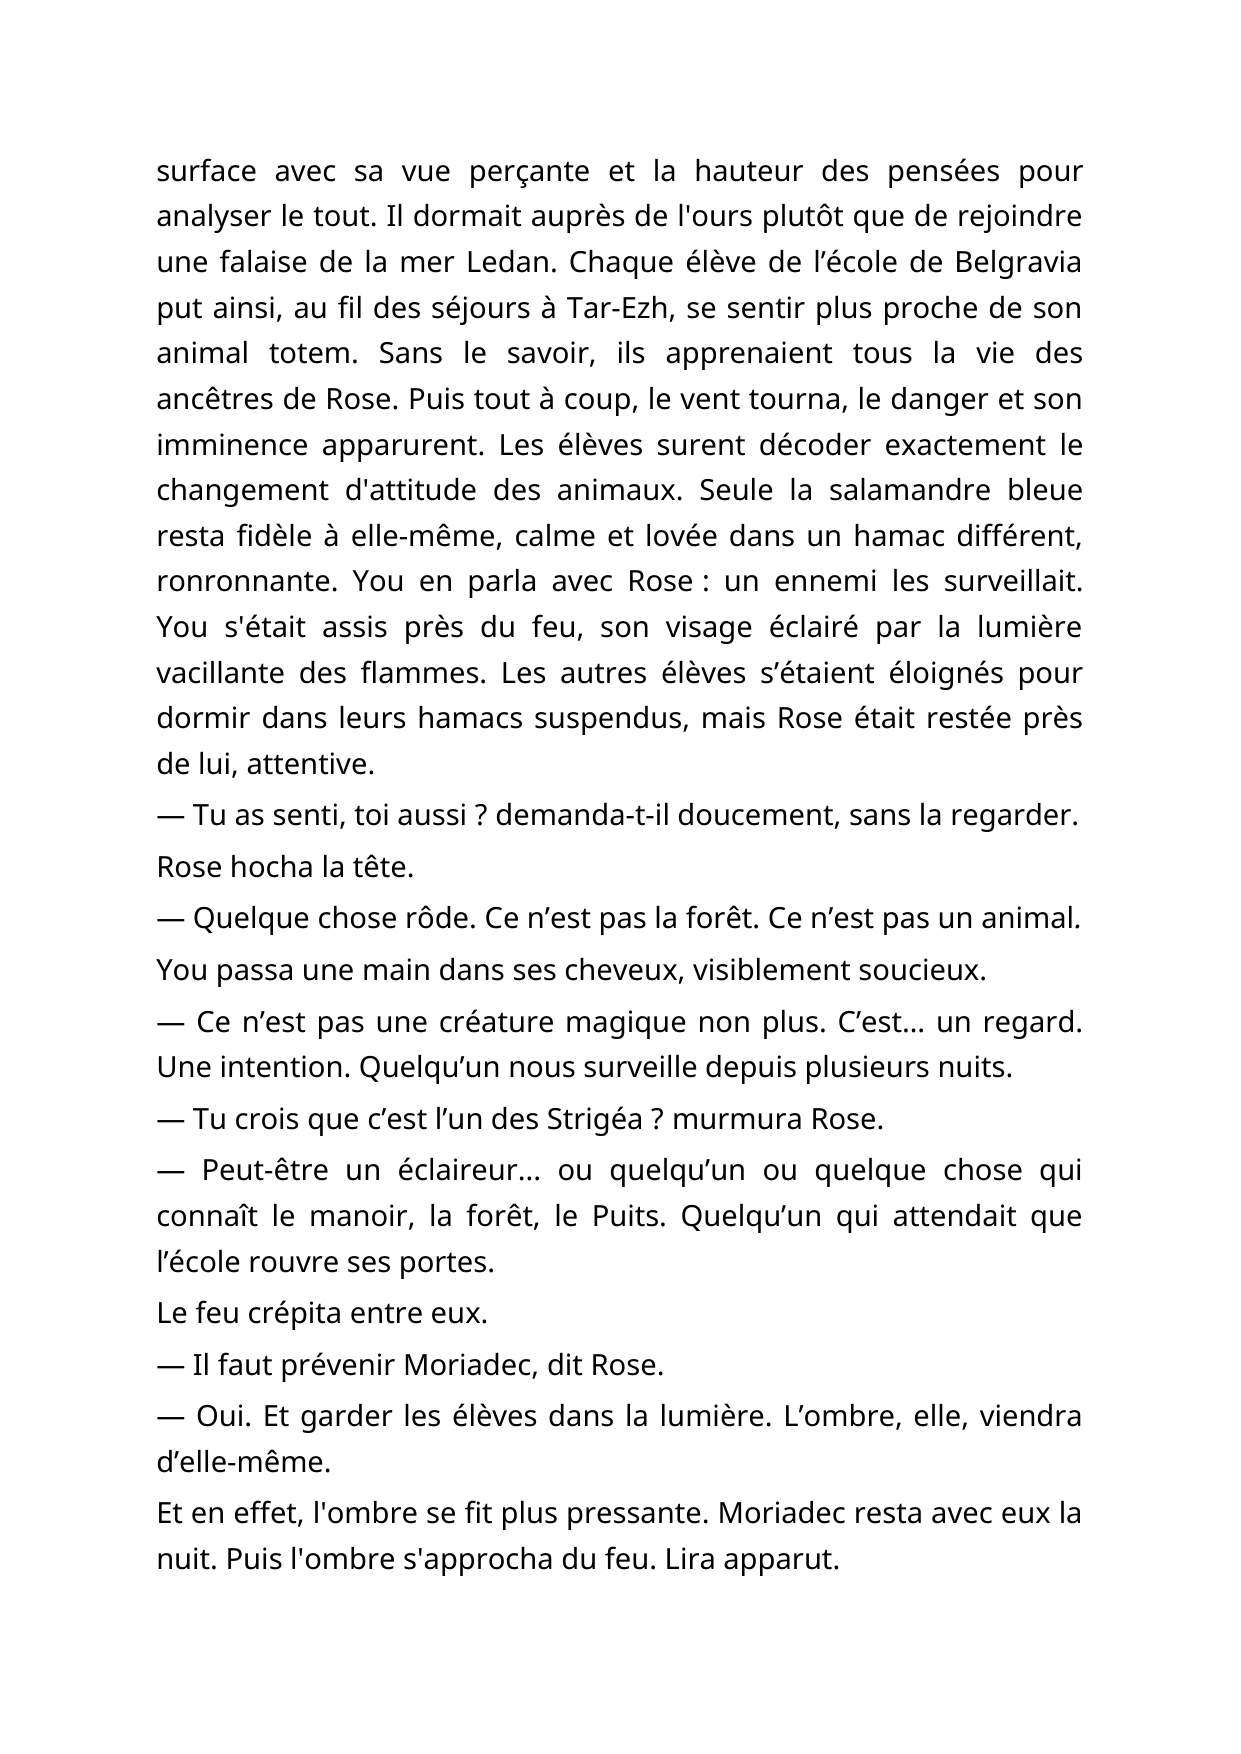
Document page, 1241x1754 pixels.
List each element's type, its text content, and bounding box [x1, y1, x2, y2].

text Le feu crépita entre eux. [156, 1292, 1084, 1332]
text — Peut-être un éclaireur... ou quelqu’un ou quelque chose qui connaît le manoir, la forêt, le Puits. Quelqu’un qui attendait que l’école rouvre ses portes. [156, 1150, 1084, 1281]
text — Ce n’est pas une créature magique non plus. C’est… un regard. Une intention. Quelqu’un nous surveille depuis plusieurs nuits. [156, 1001, 1084, 1086]
text — Tu crois que c’est l’un des Strigéa ? murmura Rose. [156, 1098, 1084, 1138]
text Et en effet, l'ombre se fit plus pressante. Moriadec resta avec eux la nuit. Puis l'ombre s'approcha du feu. Lira apparut. [156, 1493, 1084, 1578]
text surface avec sa vue perçante et la hauteur des pensées pour analyser le tout. Il dormait auprès de l'ours plutôt que de rejoindre une falaise de la mer Ledan. Chaque élève de l’école de Belgravia put ainsi, au fil des séjours à Tar-Ezh, se sentir plus proche de son animal totem. Sans le savoir, ils apprenaient tous la vie des ancêtres de Rose. Puis tout à coup, le vent tourna, le danger et son imminence apparurent. Les élèves surent décoder exactement le changement d'attitude des animaux. Seule la salamandre bleue resta fidèle à elle-même, calme et lovée dans un hamac différent, ronronnante. You en parla avec Rose : un ennemi les surveillait. You s'était assis près du feu, son visage éclairé par la lumière vacillante des flammes. Les autres élèves s’étaient éloignés pour dormir dans leurs hamacs suspendus, mais Rose était restée près de lui, attentive. [156, 150, 1084, 783]
text Rose hocha la tête. [156, 846, 1084, 886]
text You passa une main dans ses cheveux, visiblement soucieux. [156, 949, 1084, 989]
text — Oui. Et garder les élèves dans la lumière. L’ombre, elle, viendra d’elle-même. [156, 1396, 1084, 1481]
text — Il faut prévenir Moriadec, dit Rose. [156, 1344, 1084, 1384]
text — Quelque chose rôde. Ce n’est pas la forêt. Ce n’est pas un animal. [156, 898, 1084, 937]
text — Tu as senti, toi aussi ? demanda-t-il doucement, sans la regarder. [156, 795, 1084, 834]
